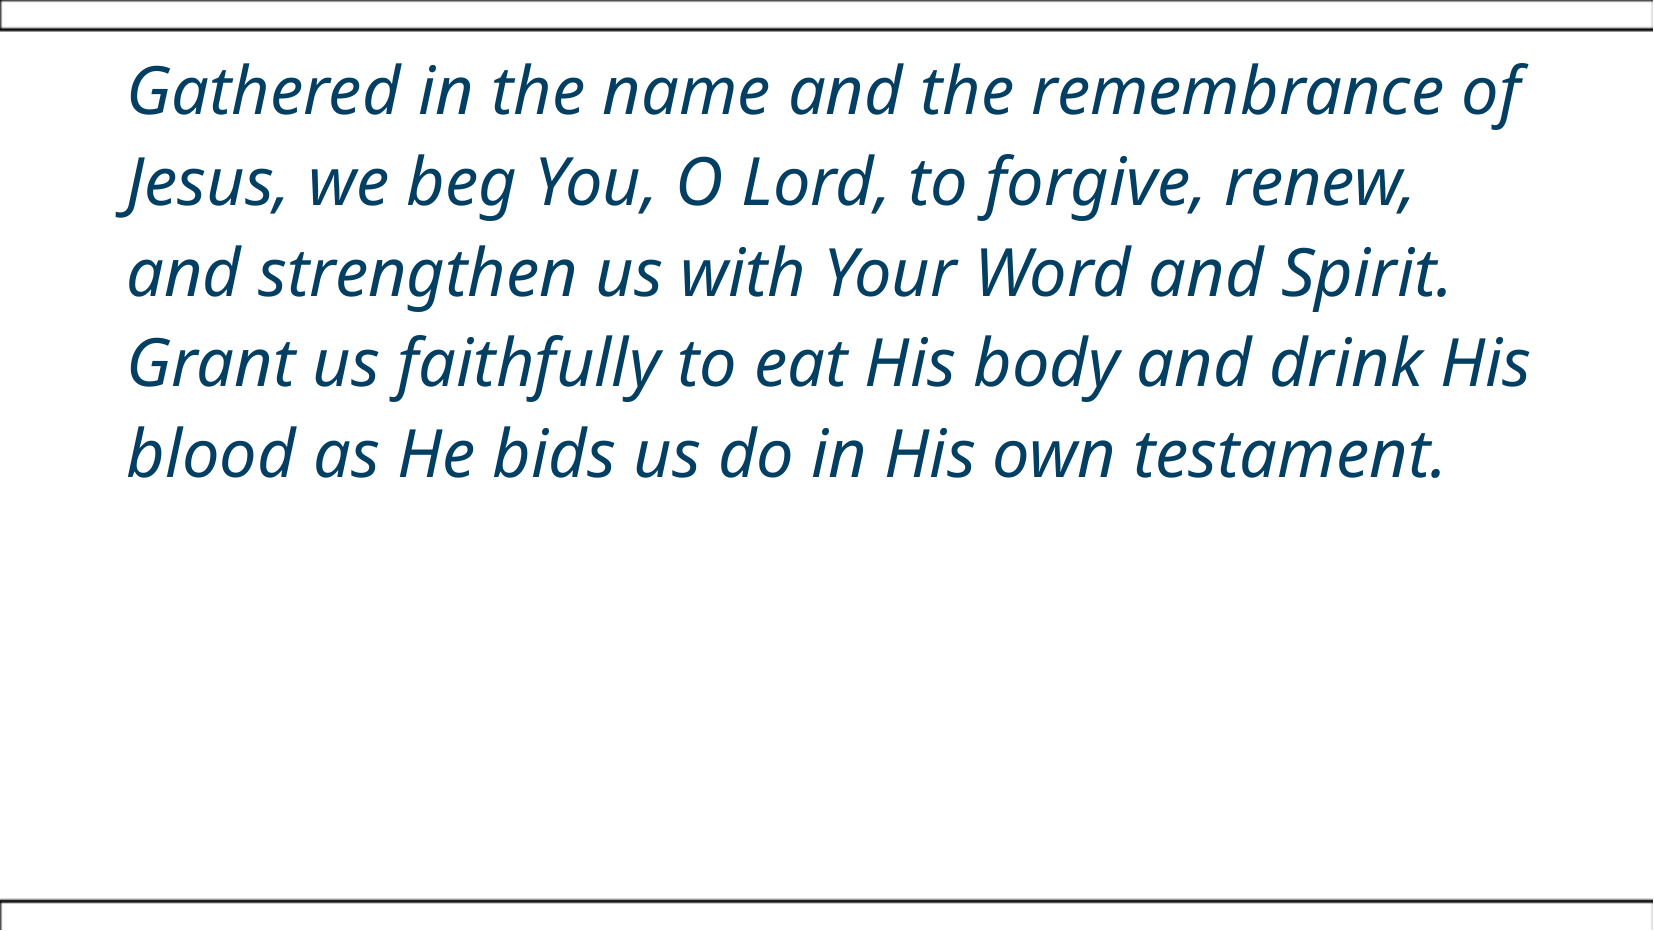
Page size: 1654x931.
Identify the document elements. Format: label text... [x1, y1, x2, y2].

picture [0, 0, 1653, 930]
text_box Gathered in the name and the remembrance of Jesus, we beg You, O Lord, to forgive, renew, and strengthen us with Your Word and Spirit. Grant us faithfully to eat His body and drink His blood as He bids us do in His own testament. [60, 35, 1591, 495]
